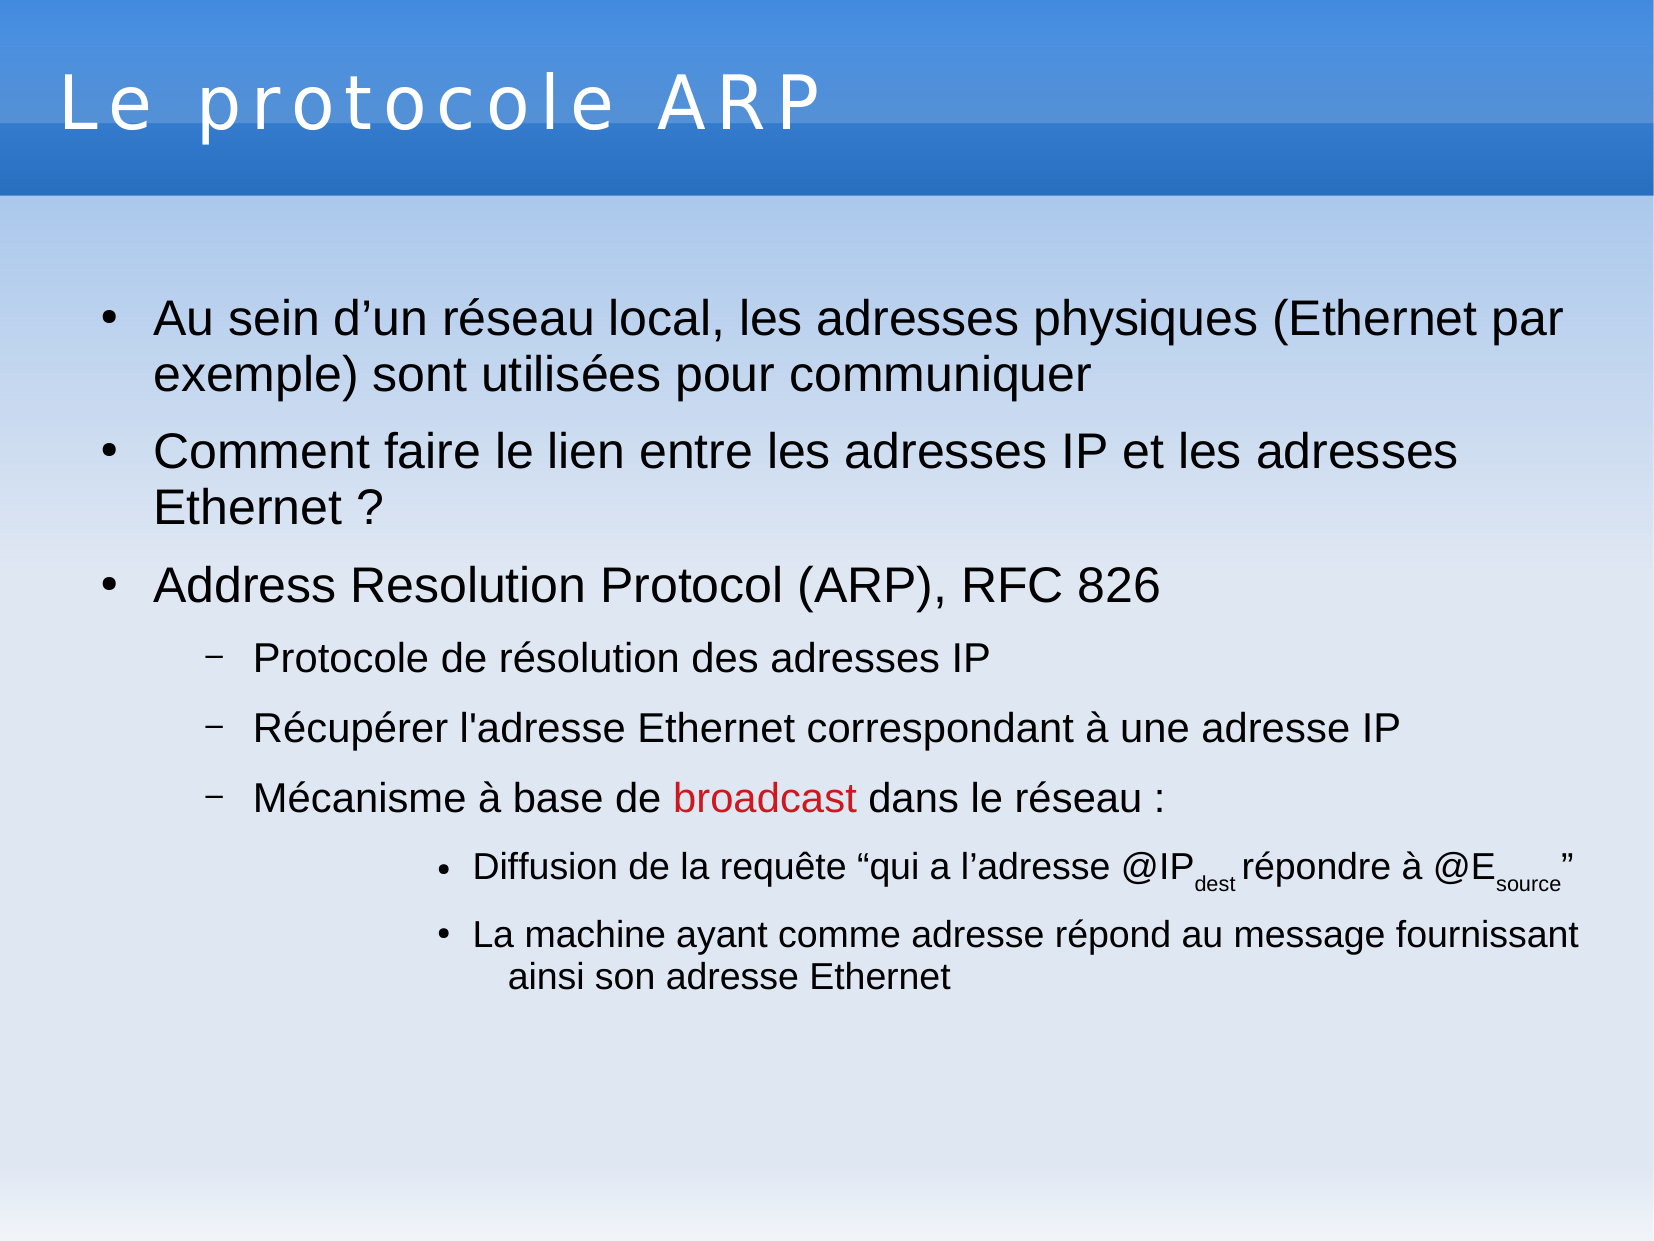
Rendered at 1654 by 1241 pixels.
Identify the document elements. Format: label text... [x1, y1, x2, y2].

list Au sein d’un réseau local, les adresses physiques (Ethernet par exemple) sont utilisées pour communiquer Comment faire le lien entre les adresses IP et les adresses Ethernet ? Address Resolution Protocol (ARP), RFC 826 Protocole de résolution des adresses IP Récupérer l'adresse Ethernet correspondant à une adresse IP Mécanisme à base de broadcast dans le réseau : Diffusion de la requête “qui a l’adresse @IPdest répondre à @Esource” La machine ayant comme adresse répond au message fournissant ainsi son adresse Ethernet [82, 290, 1606, 1094]
picture [0, 0, 1654, 1241]
title Le protocole ARP [59, 29, 1270, 178]
